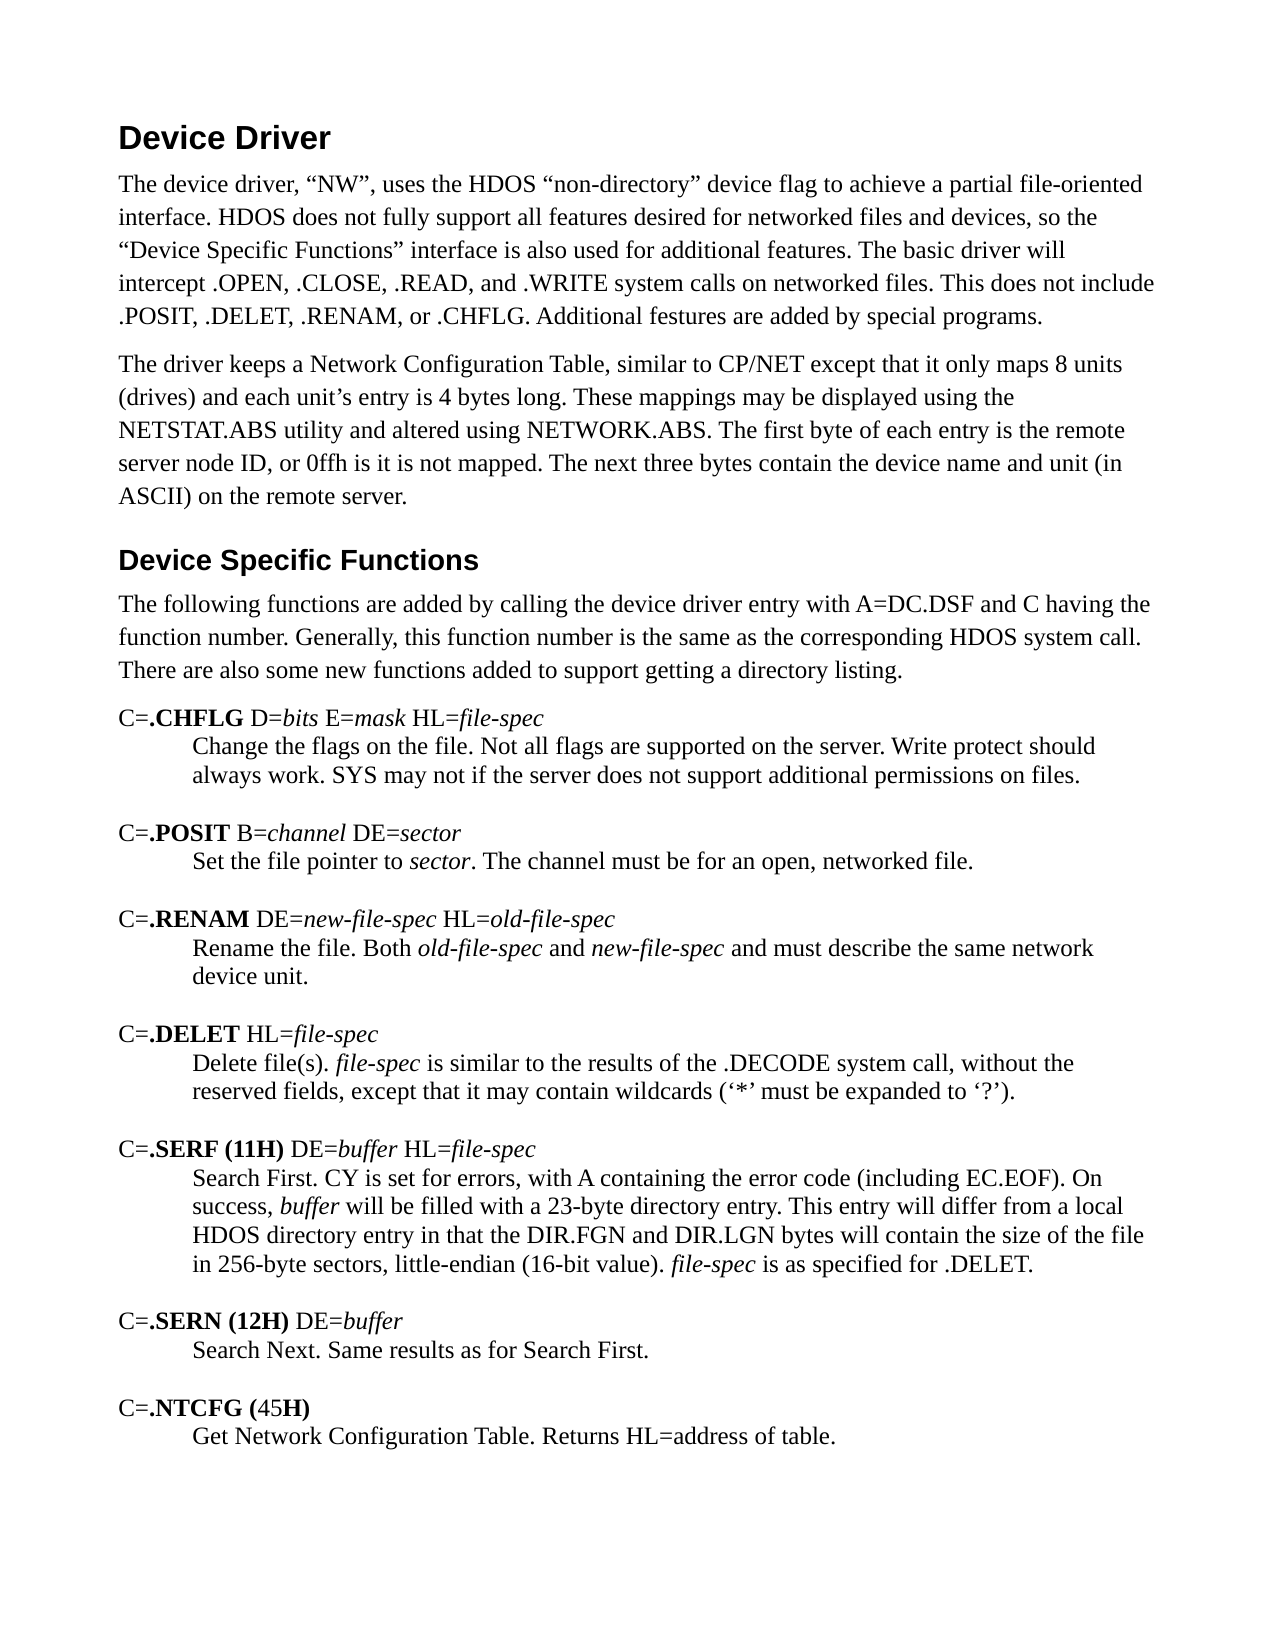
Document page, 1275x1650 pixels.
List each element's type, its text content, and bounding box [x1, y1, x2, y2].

text The driver keeps a Network Configuration Table, similar to CP/NET except that it only maps 8 units (drives) and each unit’s entry is 4 bytes long. These mappings may be displayed using the NETSTAT.ABS utility and altered using NETWORK.ABS. The first byte of each entry is the remote server node ID, or 0ffh is it is not mapped. The next three bytes contain the device name and unit (in ASCII) on the remote server. [118, 349, 1157, 509]
text Set the file pointer to sector. The channel must be for an open, networked file. [192, 846, 1157, 875]
text C=.NTCFG (45H) [118, 1393, 1157, 1421]
text Get Network Configuration Table. Returns HL=address of table. [192, 1421, 1157, 1450]
text C=.POSIT B=channel DE=sector [118, 818, 1157, 846]
text Search Next. Same results as for Search First. [192, 1335, 1157, 1364]
text Search First. CY is set for errors, with A containing the error code (including EC.EOF). On success, buffer will be filled with a 23-byte directory entry. This entry will differ from a local HDOS directory entry in that the DIR.FGN and DIR.LGN bytes will contain the size of the file in 256-byte sectors, little-endian (16-bit value). file-spec is as specified for .DELET. [192, 1163, 1157, 1278]
text Change the flags on the file. Not all flags are supported on the server. Write protect should always work. SYS may not if the server does not support additional permissions on files. [192, 731, 1157, 789]
text C=.DELET HL=file-spec [118, 1019, 1157, 1048]
text The following functions are added by calling the device driver entry with A=DC.DSF and C having the function number. Generally, this function number is the same as the corresponding HDOS system call. There are also some new functions added to support getting a directory listing. [118, 589, 1157, 684]
text Delete file(s). file-spec is similar to the results of the .DECODE system call, without the reserved fields, except that it may contain wildcards (‘*’ must be expanded to ‘?’). [192, 1048, 1157, 1105]
subtitle Device Driver [118, 118, 1157, 157]
text C=.CHFLG D=bits E=mask HL=file-spec [118, 703, 1157, 731]
text C=.SERF (11H) DE=buffer HL=file-spec [118, 1134, 1157, 1163]
text C=.SERN (12H) DE=buffer [118, 1306, 1157, 1335]
text The device driver, “NW”, uses the HDOS “non-directory” device flag to achieve a partial file-oriented interface. HDOS does not fully support all features desired for networked files and devices, so the “Device Specific Functions” interface is also used for additional features. The basic driver will intercept .OPEN, .CLOSE, .READ, and .WRITE system calls on networked files. This does not include .POSIT, .DELET, .RENAM, or .CHFLG. Additional festures are added by special programs. [118, 169, 1157, 330]
text Rename the file. Both old-file-spec and new-file-spec and must describe the same network device unit. [192, 933, 1157, 990]
text C=.RENAM DE=new-file-spec HL=old-file-spec [118, 904, 1157, 933]
subtitle Device Specific Functions [118, 543, 1157, 577]
